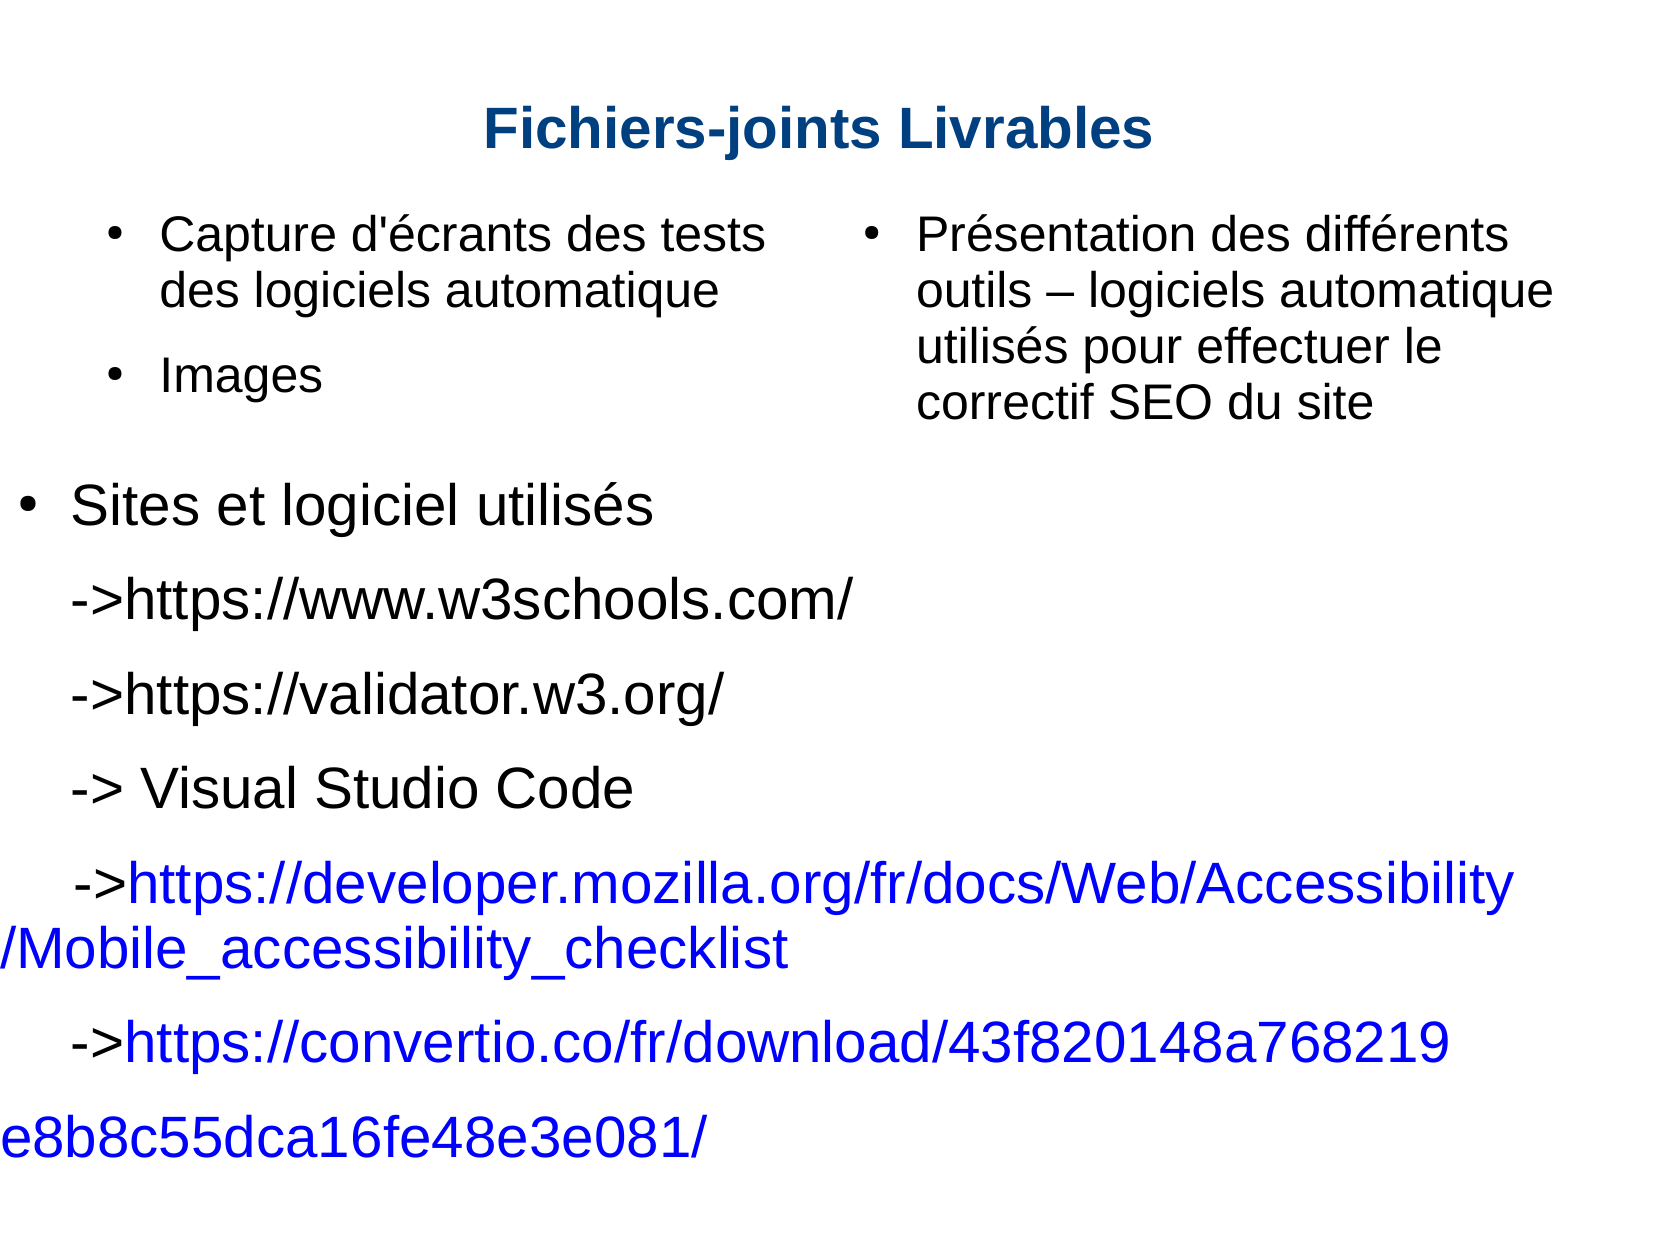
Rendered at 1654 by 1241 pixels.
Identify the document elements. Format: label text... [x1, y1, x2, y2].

list Présentation des différents outils – logiciels automatique utilisés pour effectuer le correctif SEO du site [845, 206, 1625, 472]
list Capture d'écrants des tests des logiciels automatique Images [88, 206, 827, 472]
list Sites et logiciel utilisés ->https://www.w3schools.com/ ->https://validator.w3.org/ -> Visual Studio Code ->https://developer.mozilla.org/fr/docs/Web/Accessibility /Mobile_accessibility_checklist ->https://convertio.co/fr/download/43f820148a768219 e8b8c55dca16fe48e3e081/ [0, 472, 1654, 1241]
title Fichiers-joints Livrables [82, 49, 1536, 207]
